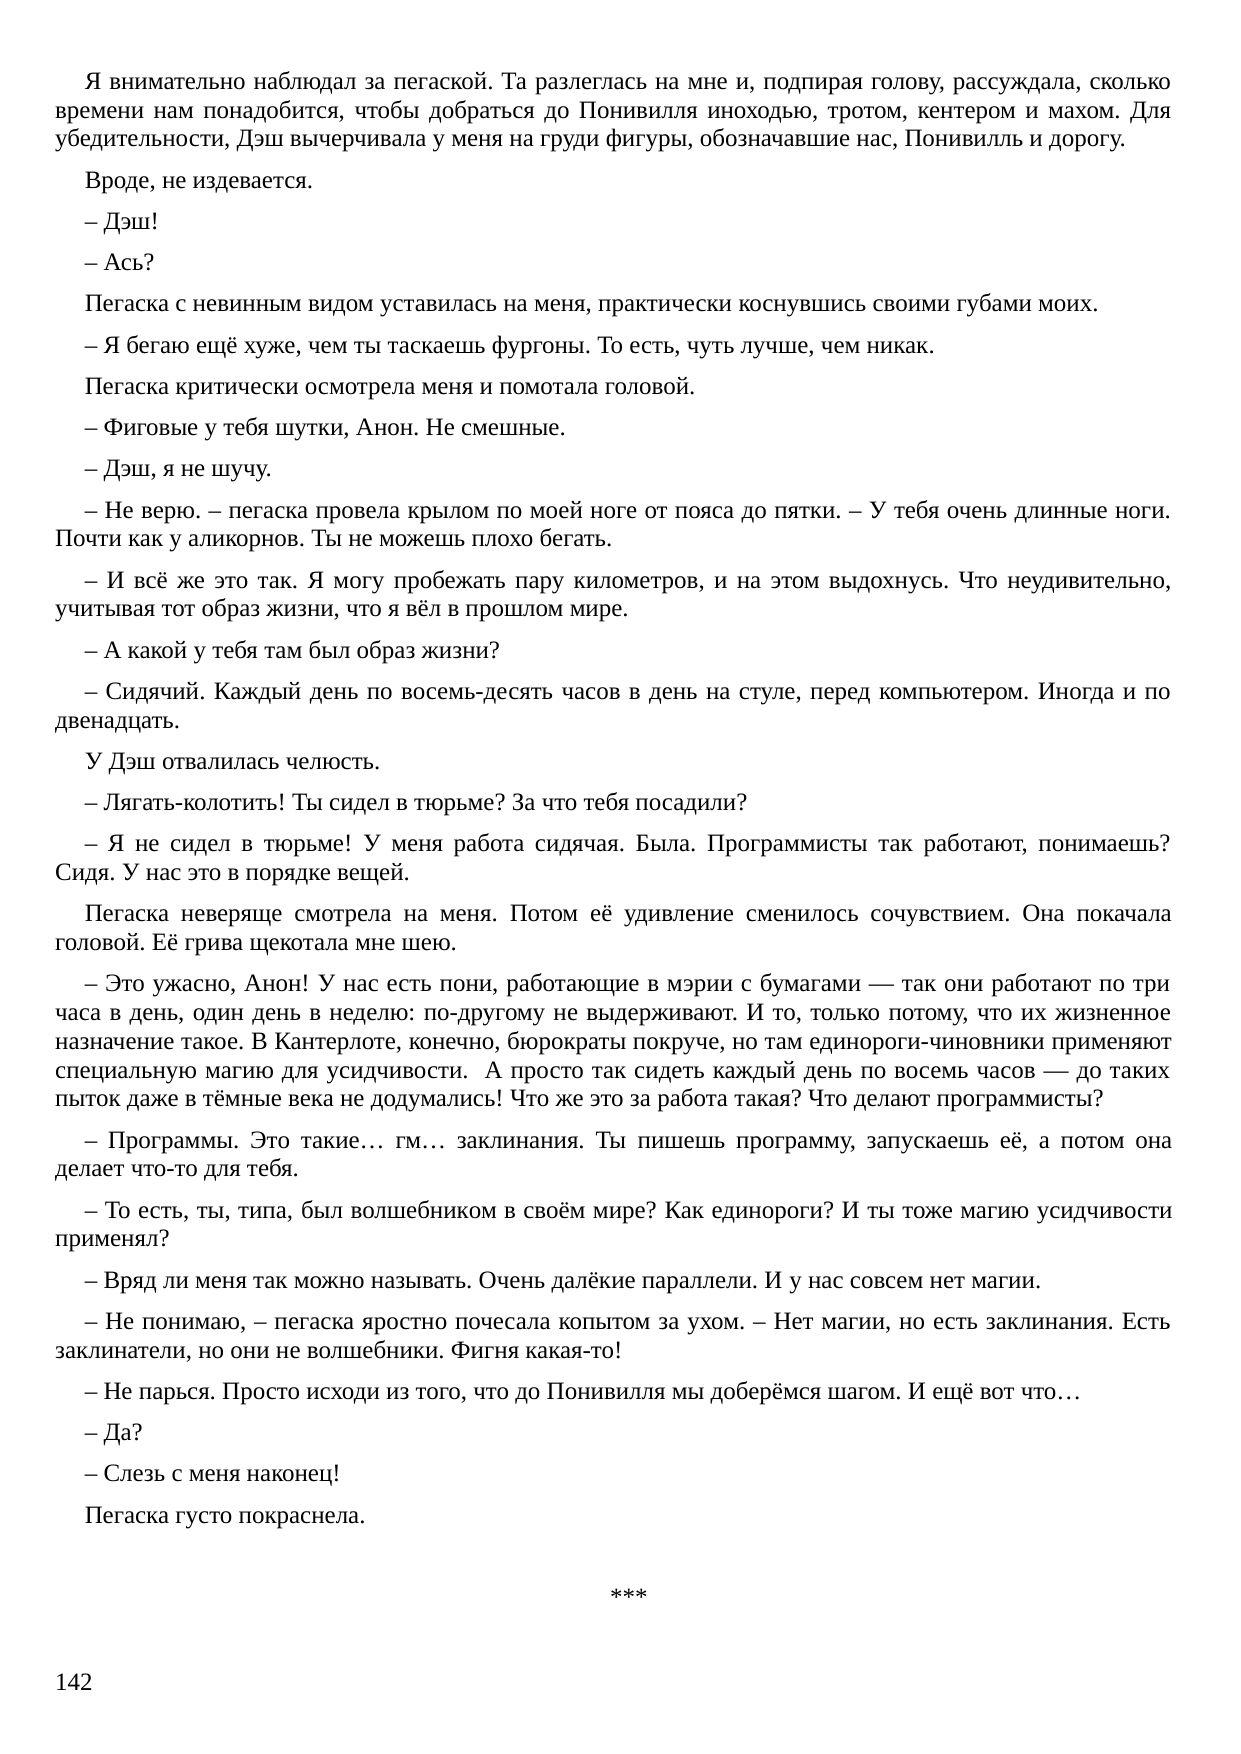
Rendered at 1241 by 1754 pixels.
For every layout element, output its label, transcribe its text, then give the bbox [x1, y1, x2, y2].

text – Я не сидел в тюрьме! У меня работа сидячая. Была. Программисты так работают, понимаешь? Сидя. У нас это в порядке вещей. [55, 828, 1173, 886]
text – И всё же это так. Я могу пробежать пару километров, и на этом выдохнусь. Что неудивительно, учитывая тот образ жизни, что я вёл в прошлом мире. [55, 565, 1173, 622]
text – Фиговые у тебя шутки, Анон. Не смешные. [55, 412, 1173, 441]
text – А какой у тебя там был образ жизни? [55, 635, 1173, 663]
text – Сидячий. Каждый день по восемь-десять часов в день на стуле, перед компьютером. Иногда и по двенадцать. [55, 676, 1173, 733]
text – Дэш, я не шучу. [55, 453, 1173, 482]
text Я внимательно наблюдал за пегаской. Та разлеглась на мне и, подпирая голову, рассуждала, сколько времени нам понадобится, чтобы добраться до Понивилля иноходью, тротом, кентером и махом. Для убедительности, Дэш вычерчивала у меня на груди фигуры, обозначавшие нас, Понивилль и дорогу. [55, 66, 1173, 152]
text – Не верю. – пегаска провела крылом по моей ноге от пояса до пятки. – У тебя очень длинные ноги. Почти как у аликорнов. Ты не можешь плохо бегать. [55, 495, 1173, 552]
text – Программы. Это такие… гм… заклинания. Ты пишешь программу, запускаешь её, а потом она делает что-то для тебя. [55, 1125, 1173, 1182]
text – Да? [55, 1417, 1173, 1446]
text – Ась? [55, 247, 1173, 276]
text – Это ужасно, Анон! У нас есть пони, работающие в мэрии с бумагами — так они работают по три часа в день, один день в неделю: по-другому не выдерживают. И то, только потому, что их жизненное назначение такое. В Кантерлоте, конечно, бюрократы покруче, но там единороги-чиновники применяют специальную магию для усидчивости. А просто так сидеть каждый день по восемь часов — до таких пыток даже в тёмные века не додумались! Что же это за работа такая? Что делают программисты? [55, 968, 1173, 1112]
text – Слезь с меня наконец! [55, 1458, 1173, 1487]
text Вроде, не издевается. [55, 165, 1173, 193]
text – Не понимаю, – пегаска яростно почесала копытом за ухом. – Нет магии, но есть заклинания. Есть заклинатели, но они не волшебники. Фигня какая-то! [55, 1306, 1173, 1363]
text *** [55, 1582, 1173, 1611]
text Пегаска неверяще смотрела на меня. Потом её удивление сменилось сочувствием. Она покачала головой. Её грива щекотала мне шею. [55, 898, 1173, 956]
text Пегаска густо покраснела. [55, 1500, 1173, 1528]
text – Я бегаю ещё хуже, чем ты таскаешь фургоны. То есть, чуть лучше, чем никак. [55, 330, 1173, 358]
text – То есть, ты, типа, был волшебником в своём мире? Как единороги? И ты тоже магию усидчивости применял? [55, 1195, 1173, 1252]
text У Дэш отвалилась челюсть. [55, 746, 1173, 775]
text – Дэш! [55, 206, 1173, 235]
text Пегаска с невинным видом уставилась на меня, практически коснувшись своими губами моих. [55, 288, 1173, 317]
text – Лягать-колотить! Ты сидел в тюрьме? За что тебя посадили? [55, 787, 1173, 816]
text – Не парься. Просто исходи из того, что до Понивилля мы доберёмся шагом. И ещё вот что… [55, 1376, 1173, 1405]
text – Вряд ли меня так можно называть. Очень далёкие параллели. И у нас совсем нет магии. [55, 1265, 1173, 1293]
text Пегаска критически осмотрела меня и помотала головой. [55, 371, 1173, 400]
